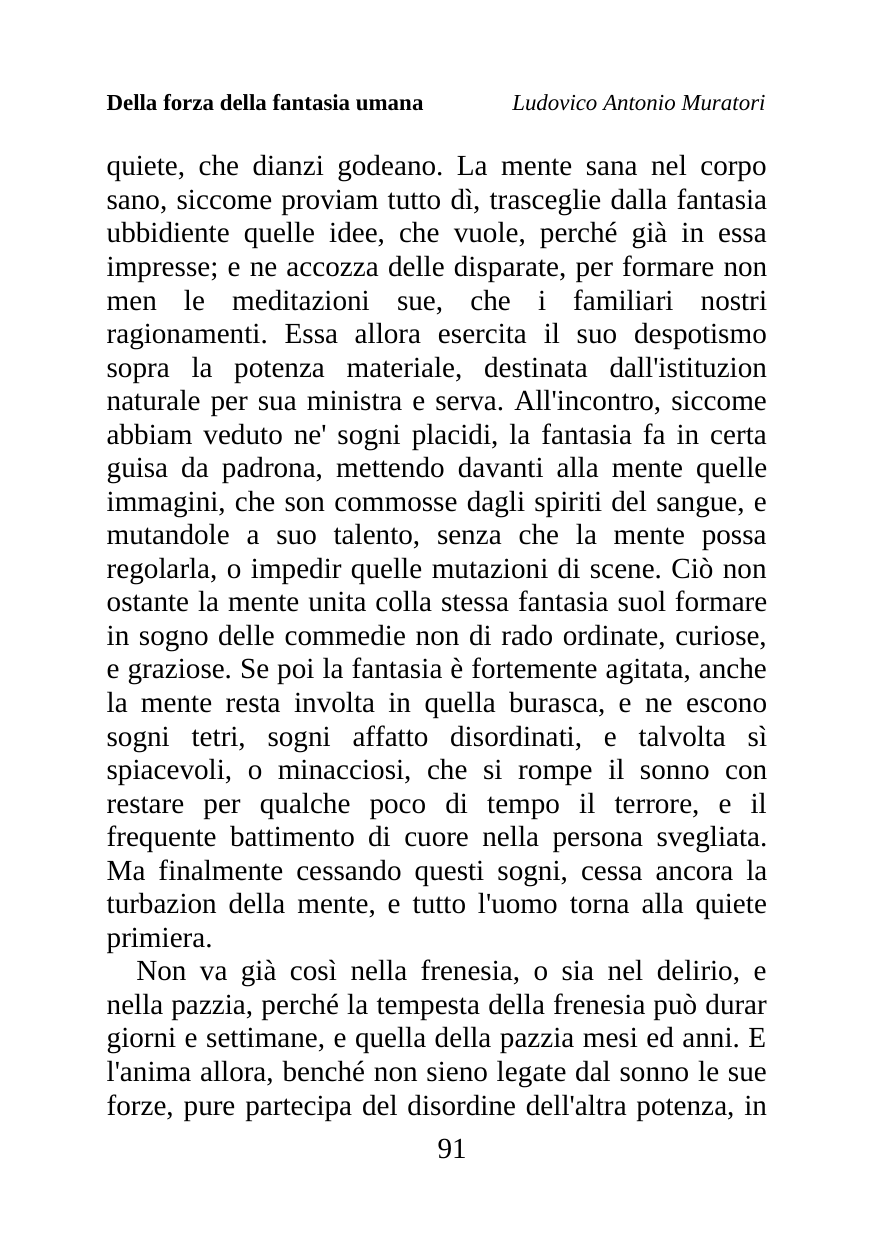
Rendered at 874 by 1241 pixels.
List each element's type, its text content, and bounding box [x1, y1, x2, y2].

text quiete, che dianzi godeano. La mente sana nel corpo sano, siccome proviam tutto dì, trasceglie dalla fantasia ubbidiente quelle idee, che vuole, perché già in essa impresse; e ne accozza delle disparate, per formare non men le meditazioni sue, che i familiari nostri ragionamenti. Essa allora esercita il suo despotismo sopra la potenza materiale, destinata dall'istituzion naturale per sua ministra e serva. All'incontro, siccome abbiam veduto ne' sogni placidi, la fantasia fa in certa guisa da padrona, mettendo davanti alla mente quelle immagini, che son commosse dagli spiriti del sangue, e mutandole a suo talento, senza che la mente possa regolarla, o impedir quelle mutazioni di scene. Ciò non ostante la mente unita colla stessa fantasia suol formare in sogno delle commedie non di rado ordinate, curiose, e graziose. Se poi la fantasia è fortemente agitata, anche la mente resta involta in quella burasca, e ne escono sogni tetri, sogni affatto disordinati, e talvolta sì spiacevoli, o minacciosi, che si rompe il sonno con restare per qualche poco di tempo il terrore, e il frequente battimento di cuore nella persona svegliata. Ma finalmente cessando questi sogni, cessa ancora la turbazion della mente, e tutto l'uomo torna alla quiete primiera. [106, 148, 768, 953]
text Non va già così nella frenesia, o sia nel delirio, e nella pazzia, perché la tempesta della frenesia può durar giorni e settimane, e quella della pazzia mesi ed anni. E l'anima allora, benché non sieno legate dal sonno le sue forze, pure partecipa del disordine dell'altra potenza, in [106, 953, 768, 1121]
